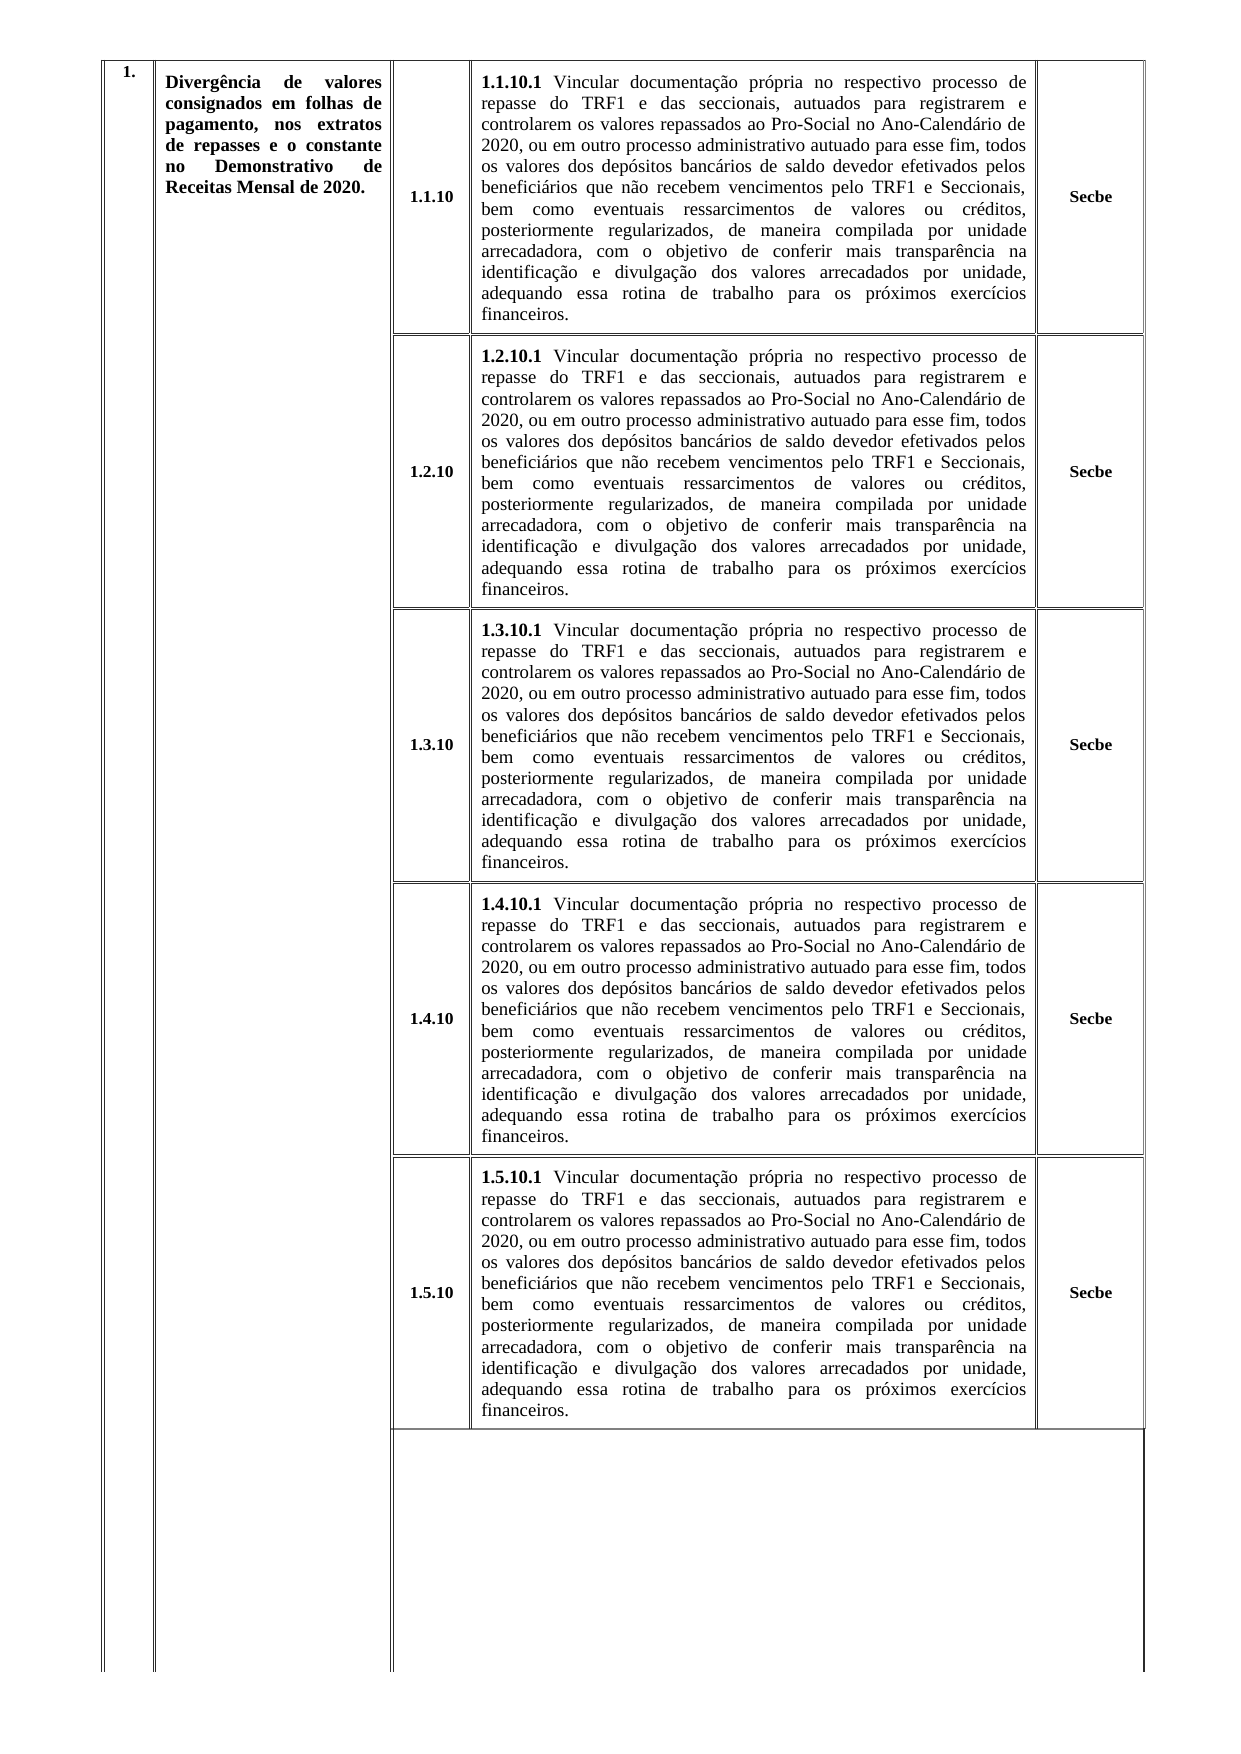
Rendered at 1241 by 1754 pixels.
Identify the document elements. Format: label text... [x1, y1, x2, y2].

table_cell 1.2.10 [394, 336, 469, 607]
table_cell [394, 1430, 1143, 1672]
table_header 1. [105, 61, 153, 1672]
table_cell Secbe [1038, 1158, 1143, 1428]
table_cell 1.3.10.1 Vincular documentação própria no respectivo processo de repasse do TRF1 e das seccionais, autuados para registrarem e controlarem os valores repassados ao Pro-Social no Ano-Calendário de 2020, ou em outro processo administrativo autuado para esse fim, todos os valores dos depósitos bancários de saldo devedor efetivados pelos beneficiários que não recebem vencimentos pelo TRF1 e Seccionais, bem como eventuais ressarcimentos de valores ou créditos, posteriormente regularizados, de maneira compilada por unidade arrecadadora, com o objetivo de conferir mais transparência na identificação e divulgação dos valores arrecadados por unidade, adequando essa rotina de trabalho para os próximos exercícios financeiros. [472, 610, 1035, 881]
table_cell Secbe [1038, 610, 1143, 881]
table_cell 1.4.10.1 Vincular documentação própria no respectivo processo de repasse do TRF1 e das seccionais, autuados para registrarem e controlarem os valores repassados ao Pro-Social no Ano-Calendário de 2020, ou em outro processo administrativo autuado para esse fim, todos os valores dos depósitos bancários de saldo devedor efetivados pelos beneficiários que não recebem vencimentos pelo TRF1 e Seccionais, bem como eventuais ressarcimentos de valores ou créditos, posteriormente regularizados, de maneira compilada por unidade arrecadadora, com o objetivo de conferir mais transparência na identificação e divulgação dos valores arrecadados por unidade, adequando essa rotina de trabalho para os próximos exercícios financeiros. [472, 884, 1035, 1154]
table_cell 1.5.10 [394, 1158, 469, 1428]
table_cell 1.4.10 [394, 884, 469, 1154]
table_cell Secbe [1038, 884, 1143, 1154]
table_cell 1.2.10.1 Vincular documentação própria no respectivo processo de repasse do TRF1 e das seccionais, autuados para registrarem e controlarem os valores repassados ao Pro-Social no Ano-Calendário de 2020, ou em outro processo administrativo autuado para esse fim, todos os valores dos depósitos bancários de saldo devedor efetivados pelos beneficiários que não recebem vencimentos pelo TRF1 e Seccionais, bem como eventuais ressarcimentos de valores ou créditos, posteriormente regularizados, de maneira compilada por unidade arrecadadora, com o objetivo de conferir mais transparência na identificação e divulgação dos valores arrecadados por unidade, adequando essa rotina de trabalho para os próximos exercícios financeiros. [472, 336, 1035, 607]
table_header 1.1.10.1 Vincular documentação própria no respectivo processo de repasse do TRF1 e das seccionais, autuados para registrarem e controlarem os valores repassados ao Pro-Social no Ano-Calendário de 2020, ou em outro processo administrativo autuado para esse fim, todos os valores dos depósitos bancários de saldo devedor efetivados pelos beneficiários que não recebem vencimentos pelo TRF1 e Seccionais, bem como eventuais ressarcimentos de valores ou créditos, posteriormente regularizados, de maneira compilada por unidade arrecadadora, com o objetivo de conferir mais transparência na identificação e divulgação dos valores arrecadados por unidade, adequando essa rotina de trabalho para os próximos exercícios financeiros. [472, 61, 1035, 333]
table_cell 1.3.10 [394, 610, 469, 881]
table_header Secbe [1038, 61, 1143, 333]
table_header Divergência de valores consignados em folhas de pagamento, nos extratos de repasses e o constante no Demonstrativo de Receitas Mensal de 2020. [156, 61, 390, 1672]
table_cell Secbe [1038, 336, 1143, 607]
table_header 1.1.10 [394, 61, 469, 333]
table_cell 1.5.10.1 Vincular documentação própria no respectivo processo de repasse do TRF1 e das seccionais, autuados para registrarem e controlarem os valores repassados ao Pro-Social no Ano-Calendário de 2020, ou em outro processo administrativo autuado para esse fim, todos os valores dos depósitos bancários de saldo devedor efetivados pelos beneficiários que não recebem vencimentos pelo TRF1 e Seccionais, bem como eventuais ressarcimentos de valores ou créditos, posteriormente regularizados, de maneira compilada por unidade arrecadadora, com o objetivo de conferir mais transparência na identificação e divulgação dos valores arrecadados por unidade, adequando essa rotina de trabalho para os próximos exercícios financeiros. [472, 1158, 1035, 1428]
